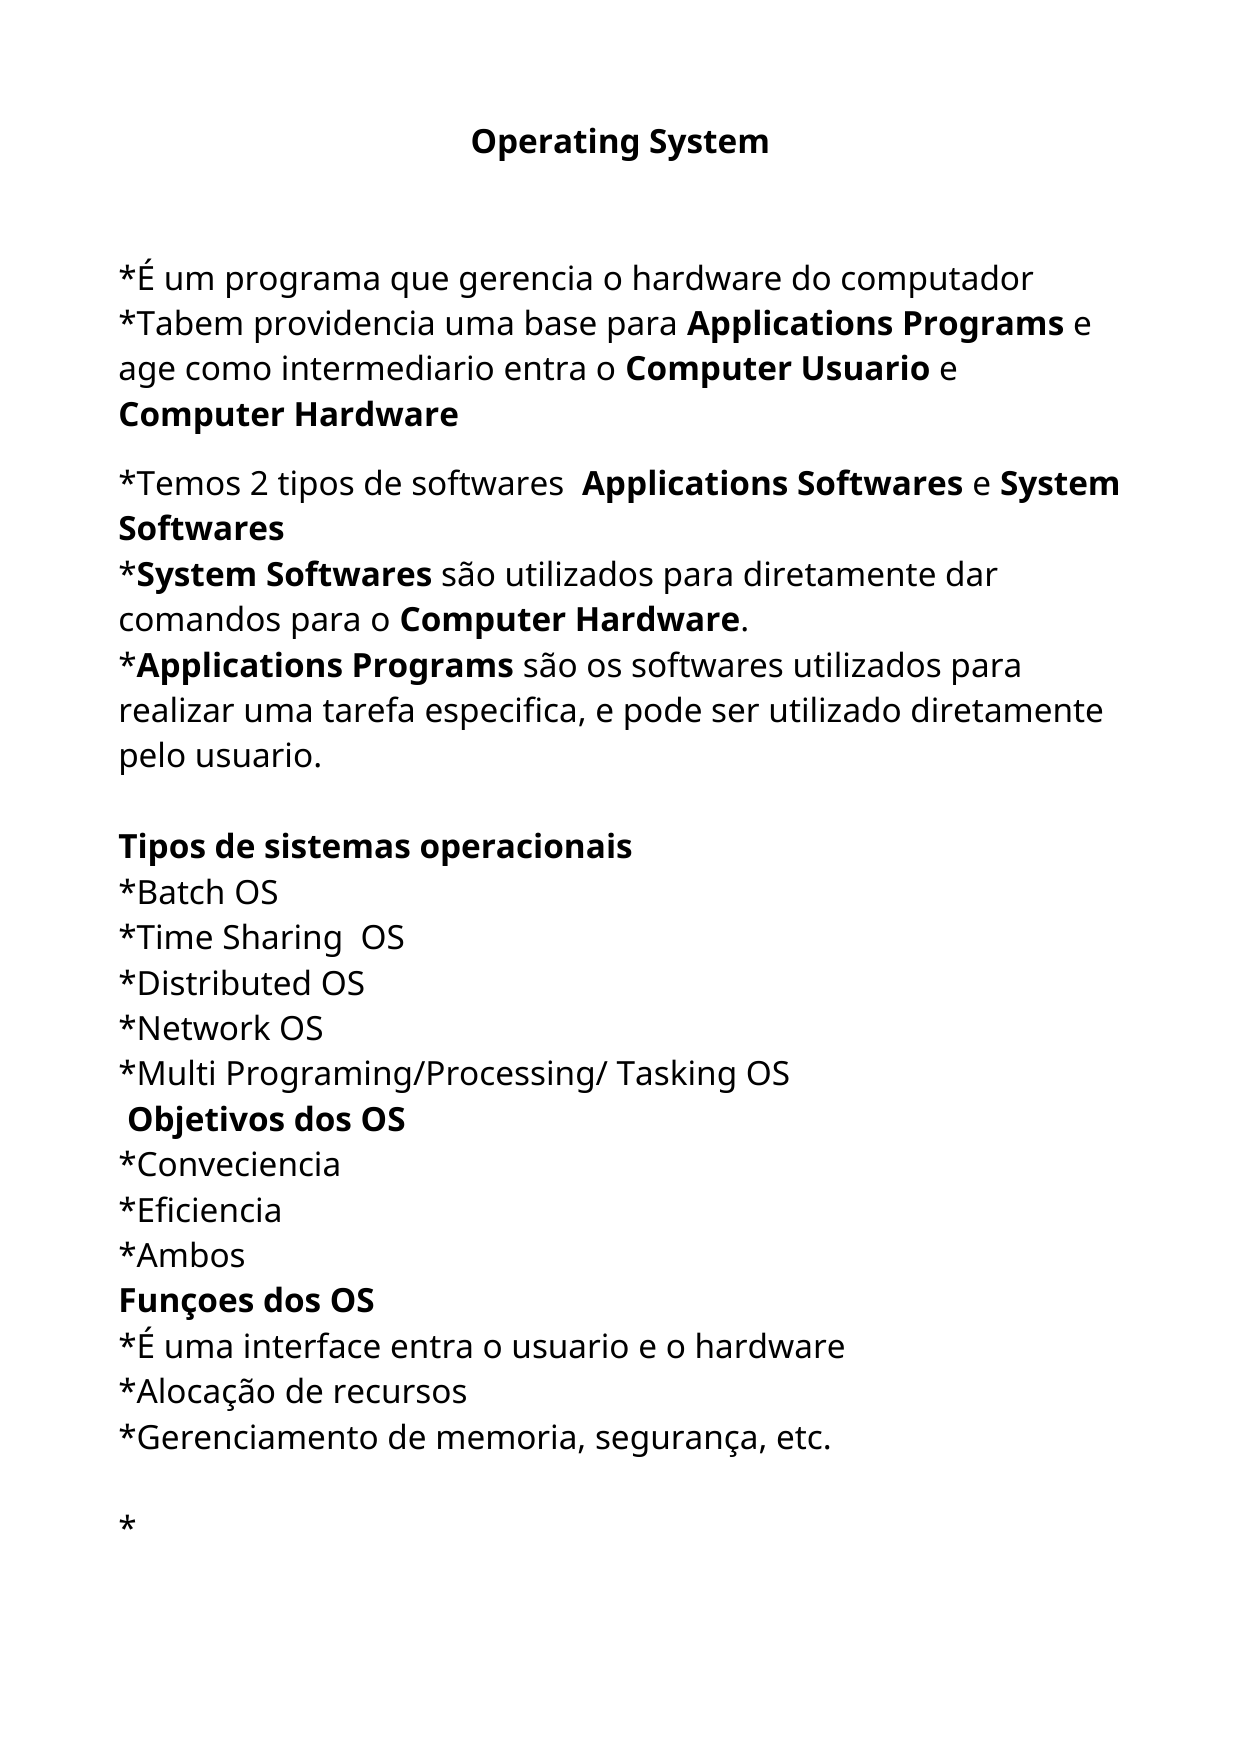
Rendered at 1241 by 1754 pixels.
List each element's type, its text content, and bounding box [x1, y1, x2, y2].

text *Tabem providencia uma base para Applications Programs e age como intermediario entra o Computer Usuario e Computer Hardware [118, 300, 1122, 436]
text Operating System [118, 118, 1122, 163]
text Objetivos dos OS [118, 1096, 1122, 1141]
text *Time Sharing OS [118, 914, 1122, 959]
text *System Softwares são utilizados para diretamente dar comandos para o Computer Hardware. [118, 551, 1122, 641]
text Tipos de sistemas operacionais [118, 823, 1122, 868]
text *Network OS [118, 1005, 1122, 1050]
text Funçoes dos OS [118, 1277, 1122, 1323]
text *Multi Programing/Processing/ Tasking OS [118, 1050, 1122, 1096]
text *Distributed OS [118, 959, 1122, 1005]
text *Gerenciamento de memoria, segurança, etc. [118, 1413, 1122, 1459]
text *É uma interface entra o usuario e o hardware [118, 1323, 1122, 1368]
text *Ambos [118, 1232, 1122, 1277]
text *Eficiencia [118, 1186, 1122, 1232]
text *Conveciencia [118, 1141, 1122, 1186]
text * [118, 1504, 1122, 1550]
text *Batch OS [118, 868, 1122, 914]
text *Temos 2 tipos de softwares Applications Softwares e System Softwares [118, 460, 1122, 551]
text *Applications Programs são os softwares utilizados para realizar uma tarefa especifica, e pode ser utilizado diretamente pelo usuario. [118, 641, 1122, 778]
text *É um programa que gerencia o hardware do computador [118, 254, 1122, 300]
text *Alocação de recursos [118, 1368, 1122, 1413]
